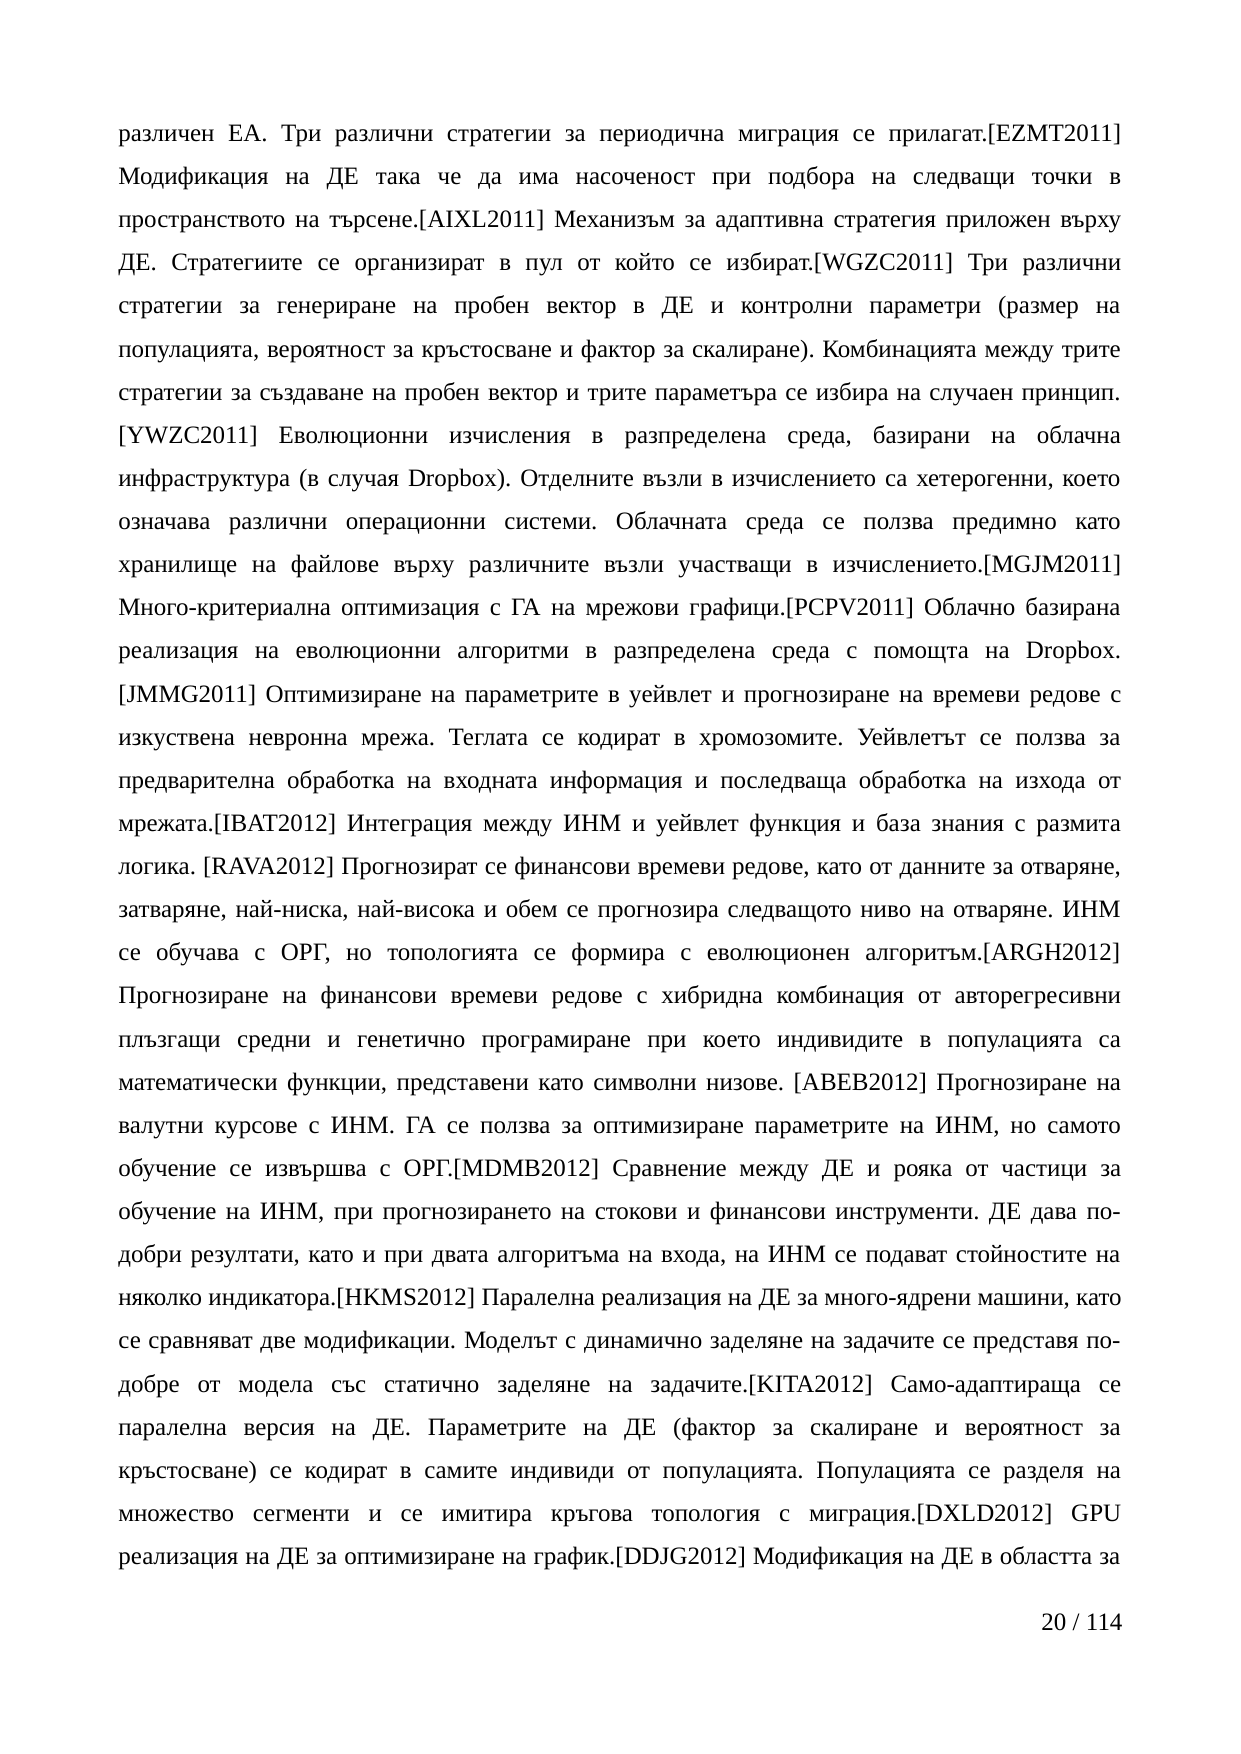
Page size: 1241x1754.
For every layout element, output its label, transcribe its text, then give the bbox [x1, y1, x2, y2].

text различен ЕА. Три различни стратегии за периодична миграция се прилагат.[EZMT2011] Модификация на ДЕ така че да има насоченост при подбора на следващи точки в пространството на търсене.[AIXL2011] Механизъм за адаптивна стратегия приложен върху ДЕ. Стратегиите се организират в пул от който се избират.[WGZC2011] Три различни стратегии за генериране на пробен вектор в ДЕ и контролни параметри (размер на популацията, вероятност за кръстосване и фактор за скалиране). Комбинацията между трите стратегии за създаване на пробен вектор и трите параметъра се избира на случаен принцип.[YWZC2011] Еволюционни изчисления в разпределена среда, базирани на облачна инфраструктура (в случая Dropbox). Отделните възли в изчислението са хетерогенни, което означава различни операционни системи. Облачната среда се ползва предимно като хранилище на файлове върху различните възли участващи в изчислението.[MGJM2011] Много-критериална оптимизация с ГА на мрежови графици.[PCPV2011] Облачно базирана реализация на еволюционни алгоритми в разпределена среда с помощта на Dropbox.[JMMG2011] Оптимизиране на параметрите в уейвлет и прогнозиране на времеви редове с изкуствена невронна мрежа. Теглата се кодират в хромозомите. Уейвлетът се ползва за предварителна обработка на входната информация и последваща обработка на изхода от мрежата.[IBAT2012] Интеграция между ИНМ и уейвлет функция и база знания с размита логика. [RAVA2012] Прогнозират се финансови времеви редове, като от данните за отваряне, затваряне, най-ниска, най-висока и обем се прогнозира следващото ниво на отваряне. ИНМ се обучава с ОРГ, но топологията се формира с еволюционен алгоритъм.[ARGH2012] Прогнозиране на финансови времеви редове с хибридна комбинация от авторегресивни плъзгащи средни и генетично програмиране при което индивидите в популацията са математически функции, представени като символни низове. [ABEB2012] Прогнозиране на валутни курсове с ИНМ. ГА се ползва за оптимизиране параметрите на ИНМ, но самото обучение се извършва с ОРГ.[MDMB2012] Сравнение между ДЕ и рояка от частици за обучение на ИНМ, при прогнозирането на стокови и финансови инструменти. ДЕ дава по-добри резултати, като и при двата алгоритъма на входа, на ИНМ се подават стойностите на няколко индикатора.[HKMS2012] Паралелна реализация на ДЕ за много-ядрени машини, като се сравняват две модификации. Моделът с динамично заделяне на задачите се представя по-добре от модела със статично заделяне на задачите.[KITA2012] Само-адаптираща се паралелна версия на ДЕ. Параметрите на ДЕ (фактор за скалиране и вероятност за кръстосване) се кодират в самите индивиди от популацията. Популацията се разделя на множество сегменти и се имитира кръгова топология с миграция.[DXLD2012] GPU реализация на ДЕ за оптимизиране на график.[DDJG2012] Модификация на ДЕ в областта за [118, 118, 1122, 1570]
